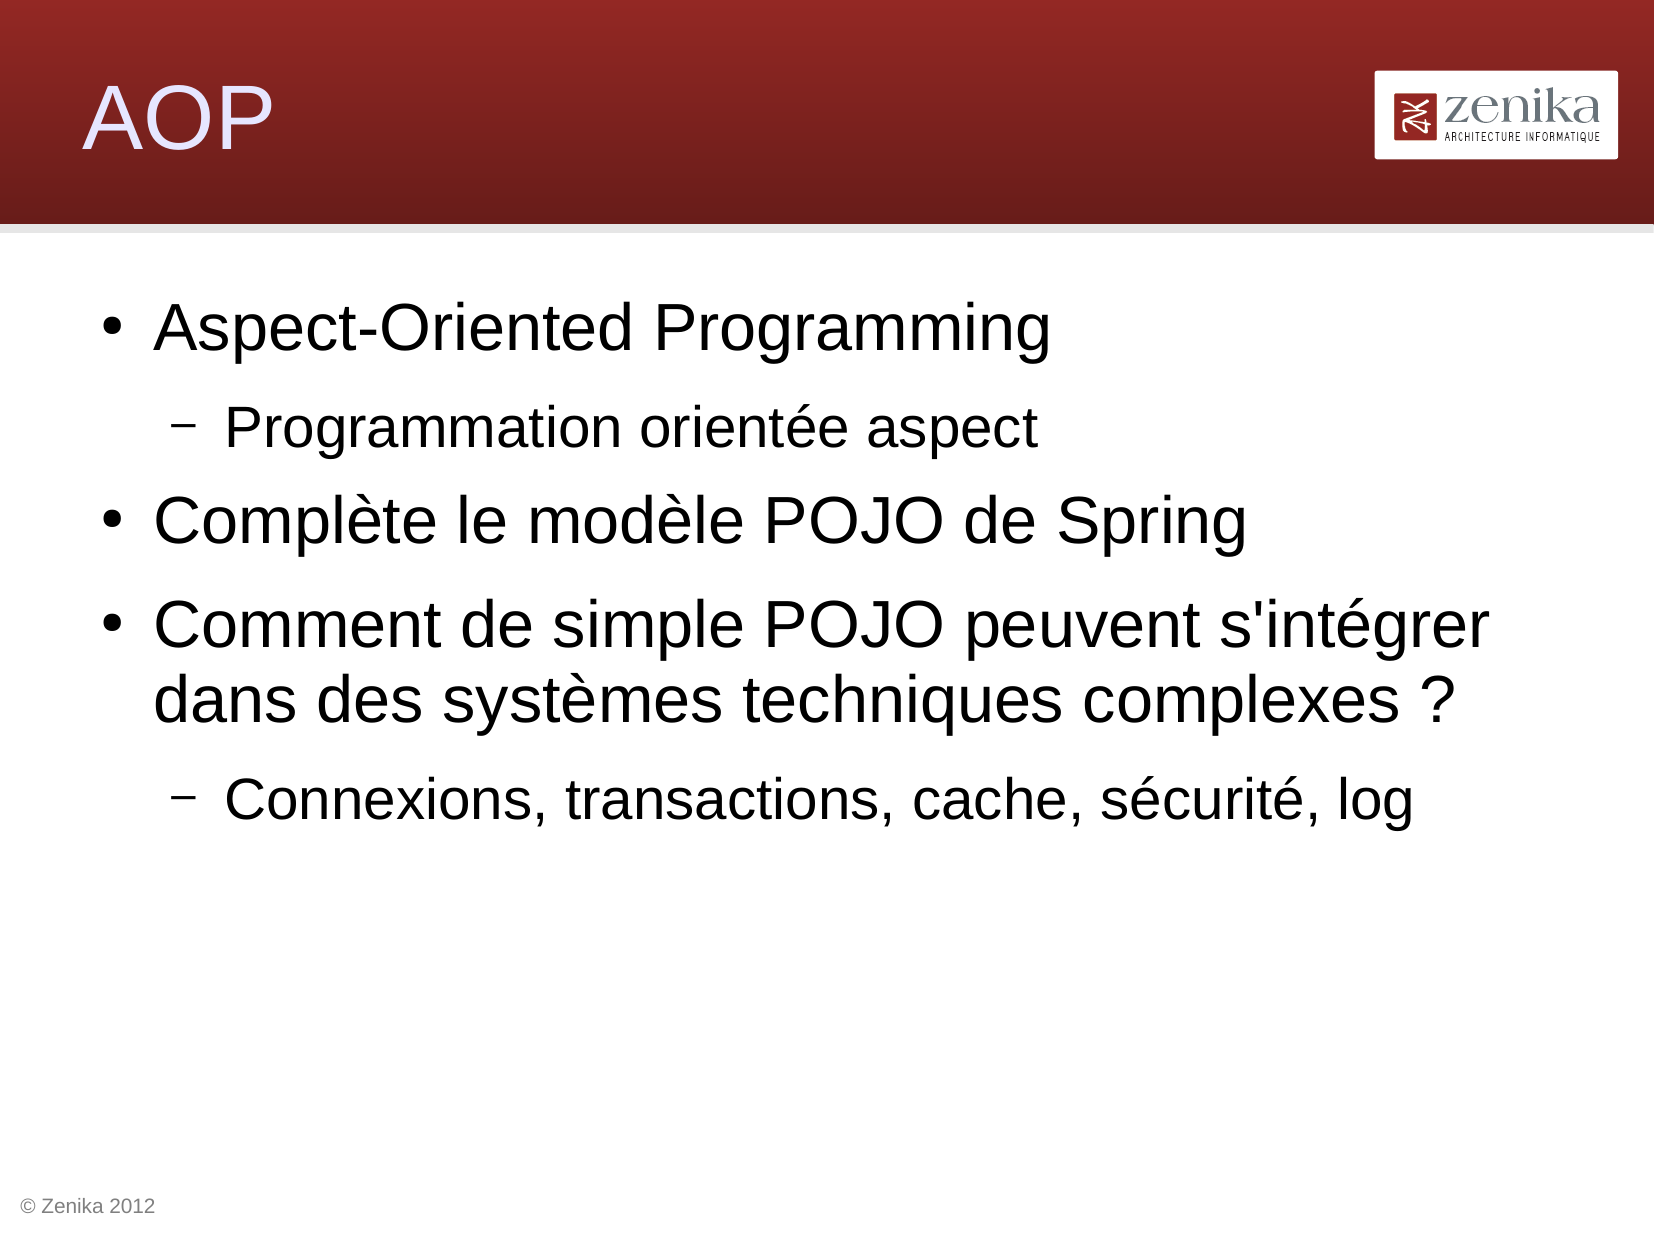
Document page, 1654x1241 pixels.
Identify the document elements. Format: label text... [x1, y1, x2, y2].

picture [1571, 82, 1600, 149]
list Aspect-Oriented Programming Programmation orientée aspect Complète le modèle POJO de Spring Comment de simple POJO peuvent s'intégrer dans des systèmes techniques complexes ? Connexions, transactions, cache, sécurité, log [82, 290, 1538, 1010]
title AOP [82, 13, 1571, 222]
